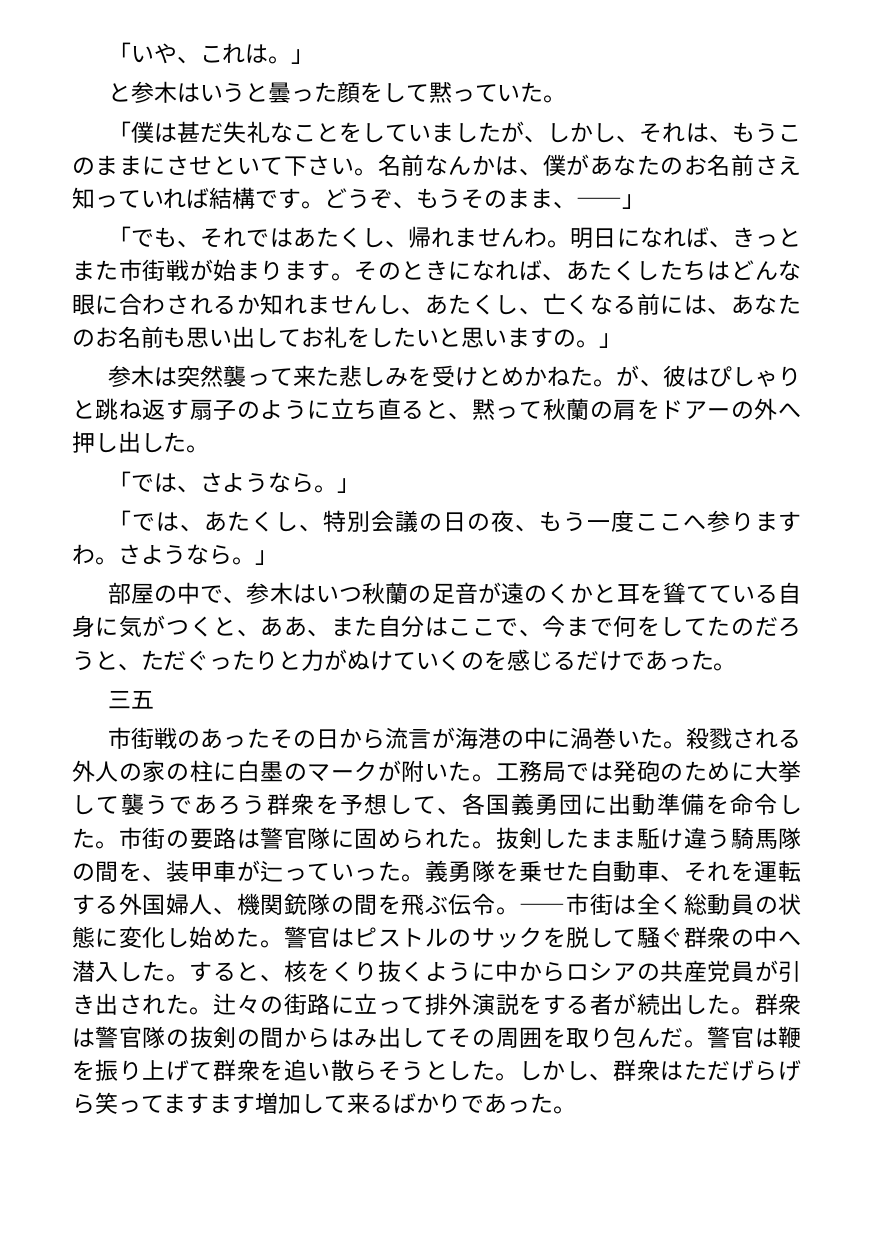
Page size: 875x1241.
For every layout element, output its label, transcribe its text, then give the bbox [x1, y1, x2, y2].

text 参木は突然襲って来た悲しみを受けとめかねた。が、彼はぴしゃりと跳ね返す扇子のように立ち直ると、黙って秋蘭の肩をドアーの外へ押し出した。 [72, 359, 802, 458]
text 三五 [72, 682, 802, 715]
text 「では、あたくし、特別会議の日の夜、もう一度ここへ参りますわ。さようなら。」 [72, 504, 802, 570]
text 「でも、それではあたくし、帰れませんわ。明日になれば、きっとまた市街戦が始まります。そのときになれば、あたくしたちはどんな眼に合わされるか知れませんし、あたくし、亡くなる前には、あなたのお名前も思い出してお礼をしたいと思いますの。」 [72, 220, 802, 353]
text 市街戦のあったその日から流言が海港の中に渦巻いた。殺戮される外人の家の柱に白墨のマークが附いた。工務局では発砲のために大挙して襲うであろう群衆を予想して、各国義勇団に出動準備を命令した。市街の要路は警官隊に固められた。抜剣したまま駈け違う騎馬隊の間を、装甲車が辷っていった。義勇隊を乗せた自動車、それを運転する外国婦人、機関銃隊の間を飛ぶ伝令。――市街は全く総動員の状態に変化し始めた。警官はピストルのサックを脱して騒ぐ群衆の中へ潜入した。すると、核をくり抜くように中からロシアの共産党員が引き出された。辻々の街路に立って排外演説をする者が続出した。群衆は警官隊の抜剣の間からはみ出してその周囲を取り包んだ。警官は鞭を振り上げて群衆を追い散らそうとした。しかし、群衆はただげらげら笑ってますます増加して来るばかりであった。 [72, 721, 802, 1119]
text 「いや、これは。」 [72, 36, 802, 69]
text と参木はいうと曇った顔をして黙っていた。 [72, 75, 802, 108]
text 「では、さようなら。」 [72, 464, 802, 498]
text 部屋の中で、参木はいつ秋蘭の足音が遠のくかと耳を聳てている自身に気がつくと、ああ、また自分はここで、今まで何をしてたのだろうと、ただぐったりと力がぬけていくのを感じるだけであった。 [72, 576, 802, 676]
text 「僕は甚だ失礼なことをしていましたが、しかし、それは、もうこのままにさせといて下さい。名前なんかは、僕があなたのお名前さえ知っていれば結構です。どうぞ、もうそのまま、――」 [72, 114, 802, 214]
